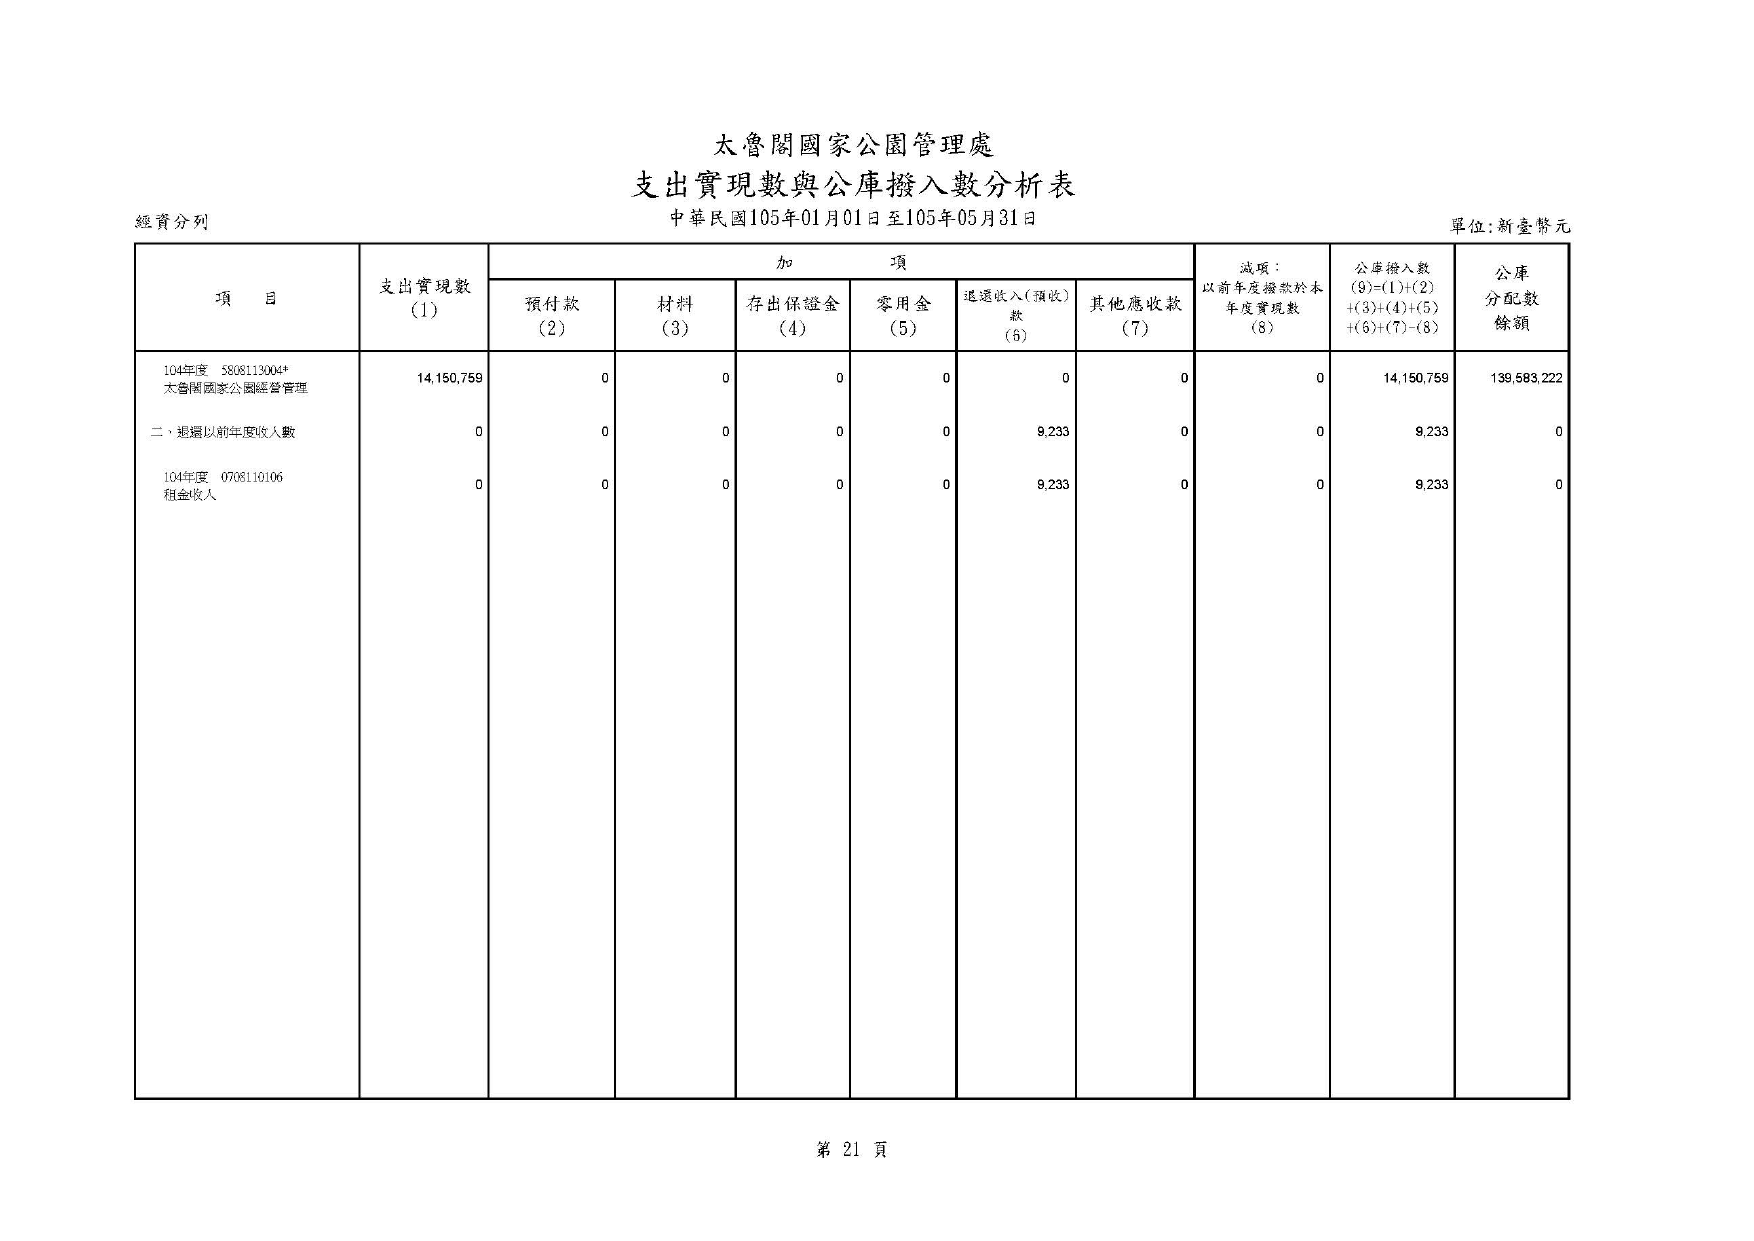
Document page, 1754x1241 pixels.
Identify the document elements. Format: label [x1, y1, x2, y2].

picture [59, 82, 1646, 1164]
